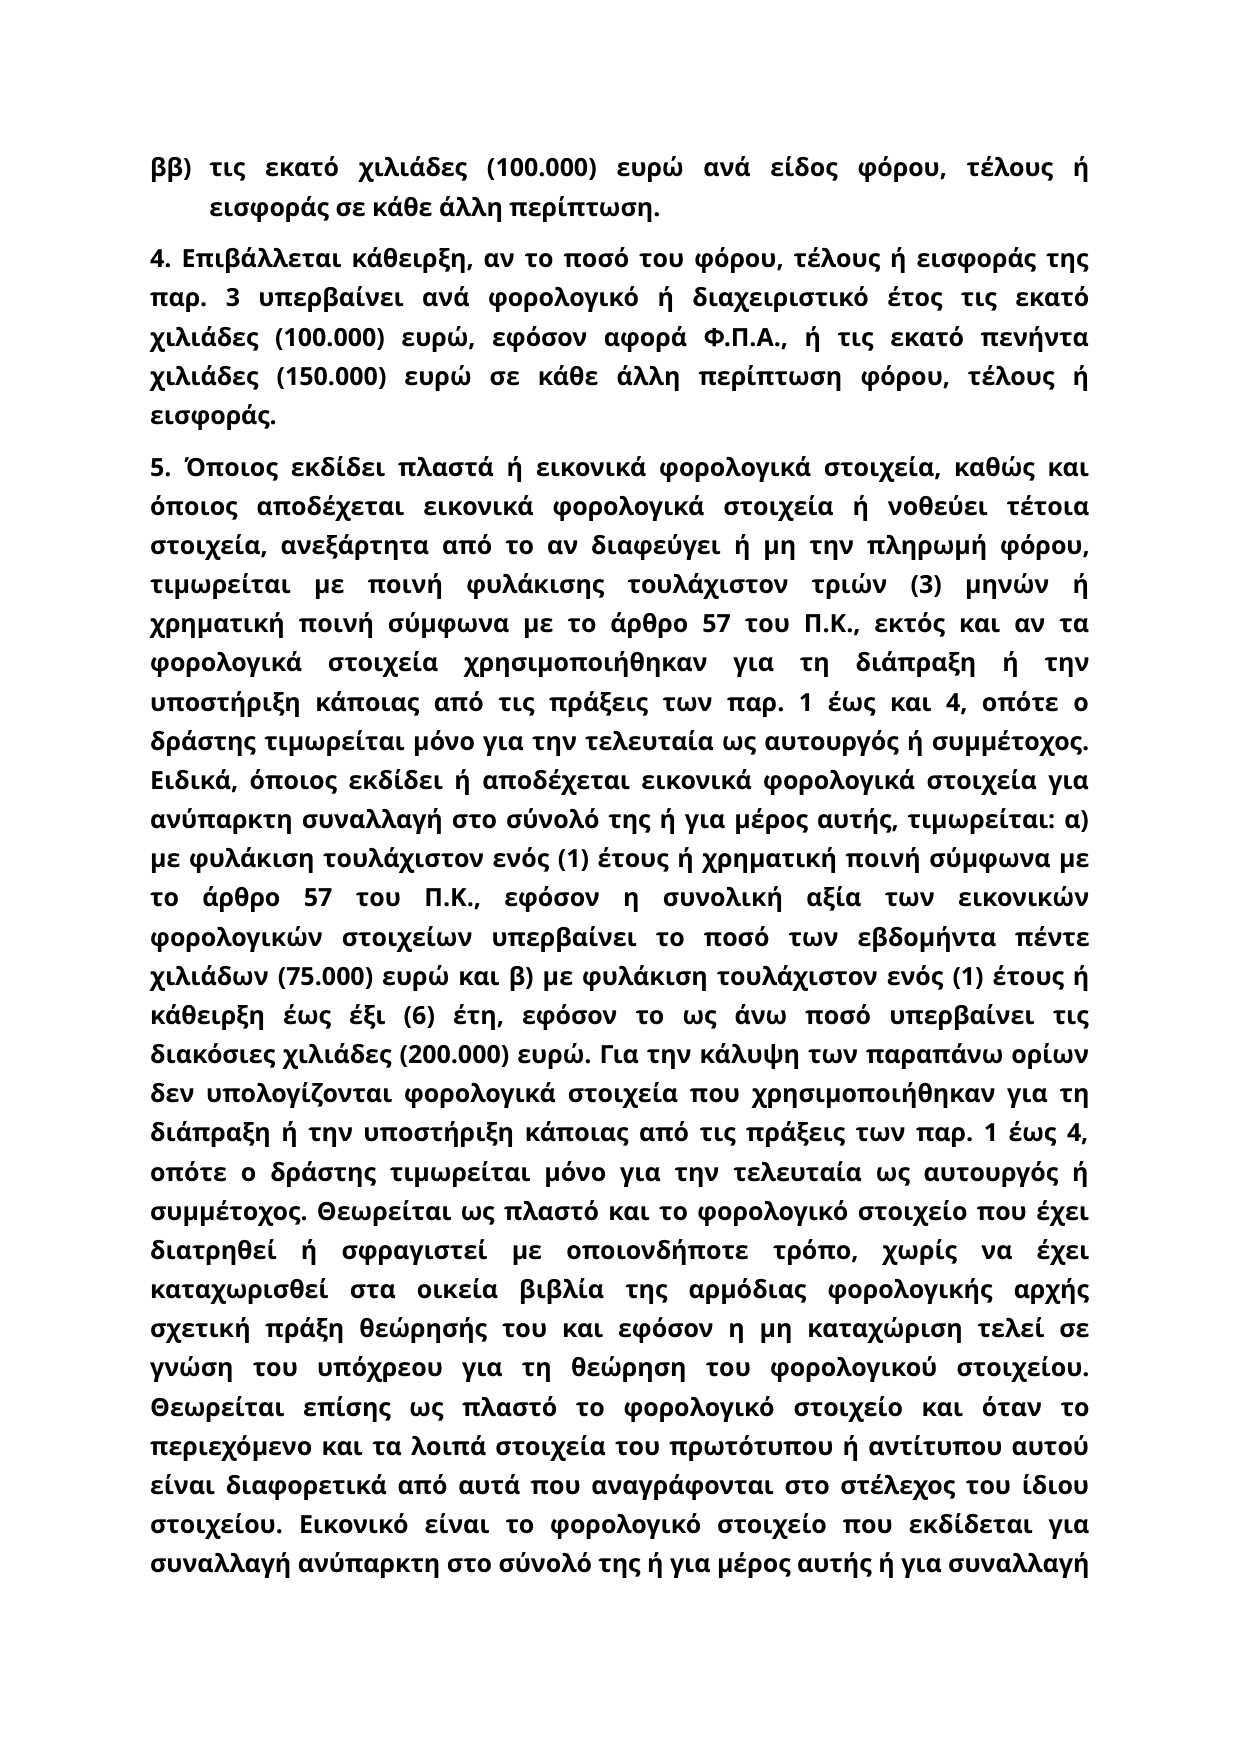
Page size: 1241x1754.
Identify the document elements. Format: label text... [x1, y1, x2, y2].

text 5. Όποιος εκδίδει πλαστά ή εικονικά φορολογικά στοιχεία, καθώς και όποιος αποδέχεται εικονικά φορολογικά στοιχεία ή νοθεύει τέτοια στοιχεία, ανεξάρτητα από το αν διαφεύγει ή μη την πληρωμή φόρου, τιμωρείται με ποινή φυλάκισης τουλάχιστον τριών (3) μηνών ή χρηματική ποινή σύμφωνα με το άρθρο 57 του Π.Κ., εκτός και αν τα φορολογικά στοιχεία χρησιμοποιήθηκαν για τη διάπραξη ή την υποστήριξη κάποιας από τις πράξεις των παρ. 1 έως και 4, οπότε ο δράστης τιμωρείται μόνο για την τελευταία ως αυτουργός ή συμμέτοχος. Ειδικά, όποιος εκδίδει ή αποδέχεται εικονικά φορολογικά στοιχεία για ανύπαρκτη συναλλαγή στο σύνολό της ή για μέρος αυτής, τιμωρείται: α) με φυλάκιση τουλάχιστον ενός (1) έτους ή χρηματική ποινή σύμφωνα με το άρθρο 57 του Π.Κ., εφόσον η συνολική αξία των εικονικών φορολογικών στοιχείων υπερβαίνει το ποσό των εβδομήντα πέντε χιλιάδων (75.000) ευρώ και β) με φυλάκιση τουλάχιστον ενός (1) έτους ή κάθειρξη έως έξι (6) έτη, εφόσον το ως άνω ποσό υπερβαίνει τις διακόσιες χιλιάδες (200.000) ευρώ. Για την κάλυψη των παραπάνω ορίων δεν υπολογίζονται φορολογικά στοιχεία που χρησιμοποιήθηκαν για τη διάπραξη ή την υποστήριξη κάποιας από τις πράξεις των παρ. 1 έως 4, οπότε ο δράστης τιμωρείται μόνο για την τελευταία ως αυτουργός ή συμμέτοχος. Θεωρείται ως πλαστό και το φορολογικό στοιχείο που έχει διατρηθεί ή σφραγιστεί με οποιονδήποτε τρόπο, χωρίς να έχει καταχωρισθεί στα οικεία βιβλία της αρμόδιας φορολογικής αρχής σχετική πράξη θεώρησής του και εφόσον η μη καταχώριση τελεί σε γνώση του υπόχρεου για τη θεώρηση του φορολογικού στοιχείου. Θεωρείται επίσης ως πλαστό το φορολογικό στοιχείο και όταν το περιεχόμενο και τα λοιπά στοιχεία του πρωτότυπου ή αντίτυπου αυτού είναι διαφορετικά από αυτά που αναγράφονται στο στέλεχος του ίδιου στοιχείου. Εικονικό είναι το φορολογικό στοιχείο που εκδίδεται για συναλλαγή ανύπαρκτη στο σύνολό της ή για μέρος αυτής ή για συναλλαγή [150, 449, 1090, 1580]
list ββ) τις εκατό χιλιάδες (100.000) ευρώ ανά είδος φόρου, τέλους ή εισφοράς σε κάθε άλλη περίπτωση. [150, 150, 1090, 223]
text 4. Επιβάλλεται κάθειρξη, αν το ποσό του φόρου, τέλους ή εισφοράς της παρ. 3 υπερβαίνει ανά φορολογικό ή διαχειριστικό έτος τις εκατό χιλιάδες (100.000) ευρώ, εφόσον αφορά Φ.Π.Α., ή τις εκατό πενήντα χιλιάδες (150.000) ευρώ σε κάθε άλλη περίπτωση φόρου, τέλους ή εισφοράς. [150, 241, 1090, 432]
